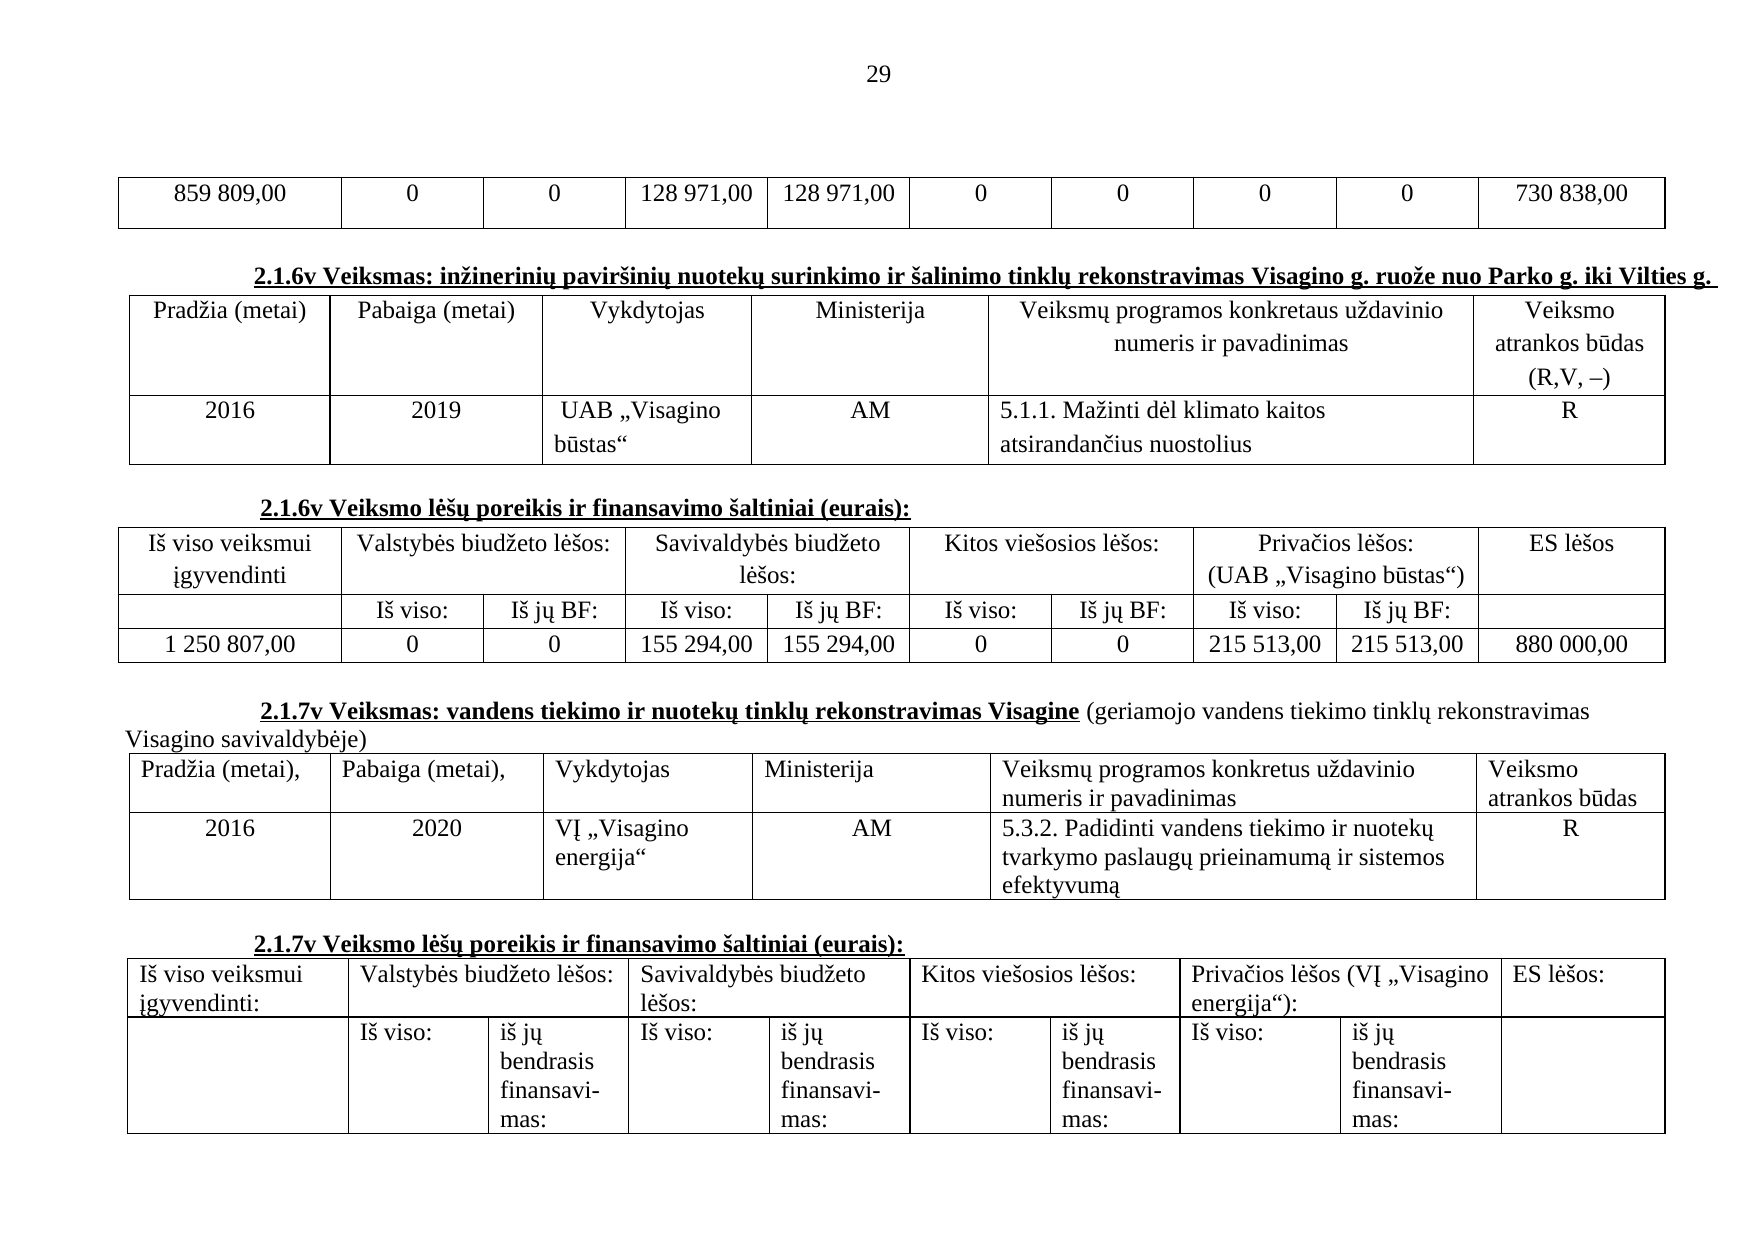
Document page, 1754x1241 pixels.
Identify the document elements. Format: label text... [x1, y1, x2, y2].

table_header Kitos viešosios lėšos: [910, 528, 1193, 594]
table_header Vykdytojas [543, 296, 751, 394]
table_cell 2019 [331, 396, 542, 464]
table_cell Iš viso: [342, 595, 483, 628]
table_cell 128 971,00 [768, 178, 909, 227]
table_cell Iš jų BF: [1052, 595, 1193, 628]
table_cell Iš viso: [626, 595, 767, 628]
table_cell [1502, 1018, 1664, 1132]
table_cell 2020 [331, 813, 543, 899]
table_cell VĮ „Visagino energija“ [544, 813, 752, 899]
table_cell Iš jų BF: [484, 595, 625, 628]
table_cell [119, 595, 341, 628]
text 2.1.7v Veiksmo lėšų poreikis ir finansavimo šaltiniai (eurais): [118, 929, 1639, 958]
table_header Ministerija [752, 296, 988, 394]
table_cell 0 [910, 629, 1051, 662]
table_cell R [1474, 396, 1664, 464]
table_header Veiksmo atrankos būdas [1477, 754, 1664, 812]
table_header Valstybės biudžeto lėšos: [349, 959, 628, 1016]
table_header Privačios lėšos: (UAB „Visagino būstas“) [1194, 528, 1478, 594]
table_cell Iš jų BF: [1337, 595, 1478, 628]
text 2.1.6v Veiksmo lėšų poreikis ir finansavimo šaltiniai (eurais): [118, 493, 1639, 522]
table_header Veiksmų programos konkretaus uždavinio numeris ir pavadinimas [989, 296, 1473, 394]
table_cell Iš viso: [629, 1018, 769, 1132]
table_header Pabaiga (metai), [331, 754, 543, 812]
table_cell [1479, 595, 1664, 628]
table_header ES lėšos: [1502, 959, 1664, 1016]
table_cell 5.3.2. Padidinti vandens tiekimo ir nuotekų tvarkymo paslaugų prieinamumą ir sistemos efektyvumą [991, 813, 1476, 899]
table_cell [128, 1018, 348, 1132]
table_header Veiksmo atrankos būdas (R,V, –) [1474, 296, 1664, 394]
table_cell 0 [910, 178, 1051, 227]
table_header Privačios lėšos (VĮ „Visagino energija“): [1181, 959, 1501, 1016]
table_header Iš viso veiksmui įgyvendinti [119, 528, 341, 594]
table_cell 2016 [130, 396, 329, 464]
table_cell Iš viso: [1181, 1018, 1340, 1132]
table_header ES lėšos [1479, 528, 1664, 594]
table_cell 215 513,00 [1194, 629, 1336, 662]
table_header Savivaldybės biudžeto lėšos: [626, 528, 909, 594]
table_cell 155 294,00 [626, 629, 767, 662]
table_cell R [1477, 813, 1664, 899]
table_cell Iš viso: [1194, 595, 1336, 628]
table_header Ministerija [753, 754, 990, 812]
table_cell 215 513,00 [1337, 629, 1478, 662]
table_cell 0 [484, 178, 625, 227]
table_cell Iš viso: [910, 595, 1051, 628]
text Visagino savivaldybėje) [118, 724, 1751, 753]
table_cell 0 [1337, 178, 1478, 227]
table_header Pradžia (metai), [130, 754, 330, 812]
table_header Valstybės biudžeto lėšos: [342, 528, 625, 594]
table_cell Iš viso: [349, 1018, 488, 1132]
table_cell 0 [484, 629, 625, 662]
table_cell iš jų bendrasis finansavi-mas: [770, 1018, 909, 1132]
table_cell 0 [1194, 178, 1336, 227]
text 2.1.7v Veiksmas: vandens tiekimo ir nuotekų tinklų rekonstravimas Visagine (geriamojo vandens tiekimo tinklų rekonstravimas [118, 696, 1751, 724]
table_cell 0 [1052, 629, 1193, 662]
table_cell 859 809,00 [119, 178, 341, 227]
table_cell 730 838,00 [1479, 178, 1664, 227]
table_cell AM [752, 396, 988, 464]
table_cell 2016 [130, 813, 330, 899]
table_cell 0 [1052, 178, 1193, 227]
table_header Veiksmų programos konkretus uždavinio numeris ir pavadinimas [991, 754, 1476, 812]
table_header Iš viso veiksmui įgyvendinti: [128, 959, 348, 1016]
table_header Vykdytojas [544, 754, 752, 812]
table_cell iš jų bendrasis finansavi-mas: [489, 1018, 628, 1132]
table_cell iš jų bendrasis finansavi-mas: [1051, 1018, 1179, 1132]
table_header Pabaiga (metai) [331, 296, 542, 394]
table_cell 155 294,00 [768, 629, 909, 662]
table_cell 5.1.1. Mažinti dėl klimato kaitos atsirandančius nuostolius [989, 396, 1473, 464]
table_cell Iš viso: [911, 1018, 1050, 1132]
table_header Kitos viešosios lėšos: [911, 959, 1179, 1016]
table_cell 1 250 807,00 [119, 629, 341, 662]
table_cell iš jų bendrasis finansavi-mas: [1341, 1018, 1501, 1132]
table_cell 0 [342, 178, 483, 227]
table_header Savivaldybės biudžeto lėšos: [629, 959, 909, 1016]
text 2.1.6v Veiksmas: inžinerinių paviršinių nuotekų surinkimo ir šalinimo tinklų rekonstravimas Visagino g. ruože nuo Parko g. iki Vilties g. [118, 261, 1751, 290]
table_cell AM [753, 813, 990, 899]
table_cell 0 [342, 629, 483, 662]
table_cell 880 000,00 [1479, 629, 1664, 662]
table_cell Iš jų BF: [768, 595, 909, 628]
table_cell UAB „Visagino būstas“ [543, 396, 751, 464]
table_header Pradžia (metai) [130, 296, 329, 394]
table_cell 128 971,00 [626, 178, 767, 227]
